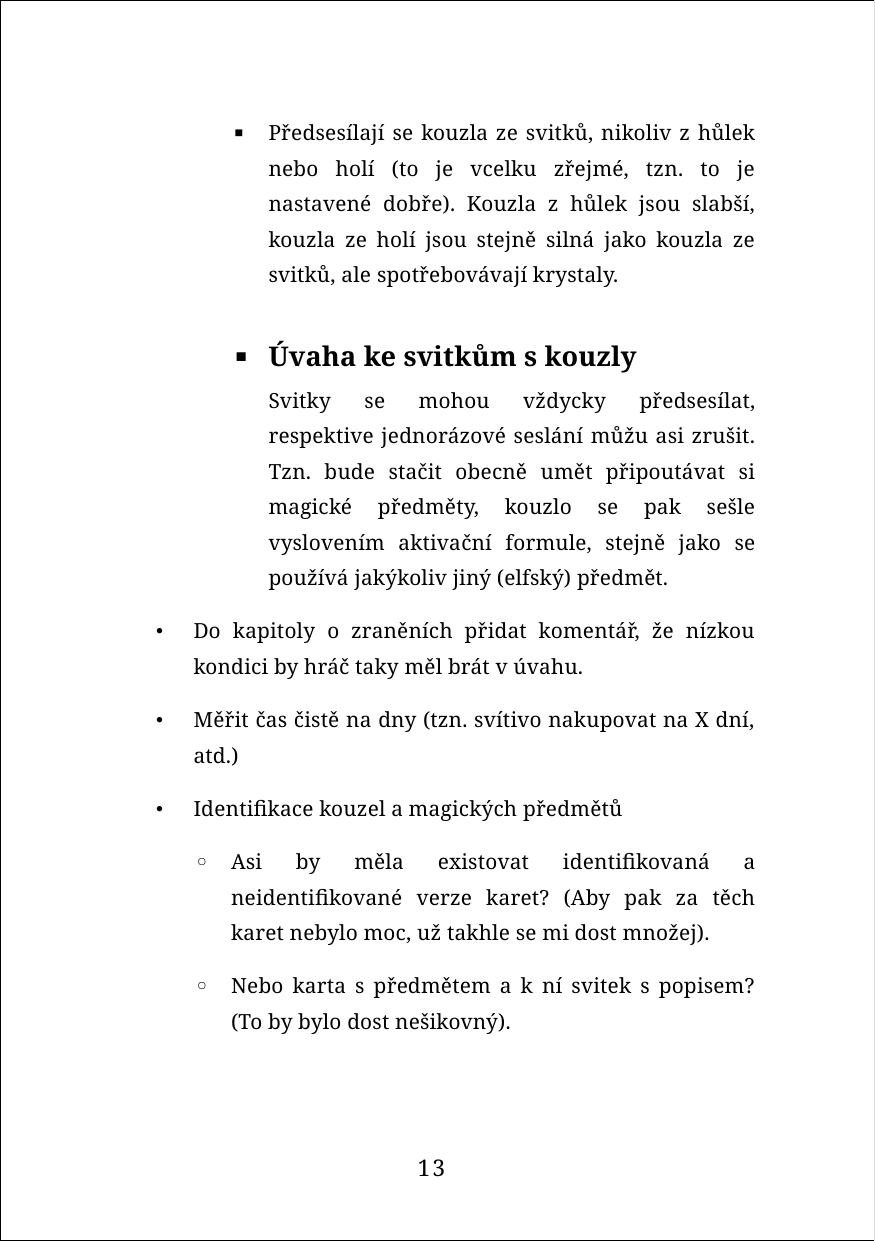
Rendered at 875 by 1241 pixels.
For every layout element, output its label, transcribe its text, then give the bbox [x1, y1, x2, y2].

list Svitky se mohou vždycky předsesílat, respektive jednorázové seslání můžu asi zrušit. Tzn. bude stačit obecně umět připoutávat si magické předměty, kouzlo se pak sešle vyslovením aktivační formule, stejně jako se používá jakýkoliv jiný (elfský) předmět. [231, 386, 756, 592]
list Do kapitoly o zraněních přidat komentář, že nízkou kondici by hráč taky měl brát v úvahu. [156, 617, 756, 681]
list Identifikace kouzel a magických předmětů [156, 794, 756, 823]
list Nebo karta s předmětem a k ní svitek s popisem? (To by bylo dost nešikovný). [193, 972, 756, 1036]
list Předsesílají se kouzla ze svitků, nikoliv z hůlek nebo holí (to je vcelku zřejmé, tzn. to je nastavené dobře). Kouzla z hůlek jsou slabší, kouzla ze holí jsou stejně silná jako kouzla ze svitků, ale spotřebovávají krystaly. [231, 118, 756, 289]
subtitle Úvaha ke svitkům s kouzly [231, 337, 756, 374]
list Měřit čas čistě na dny (tzn. svítivo nakupovat na X dní, atd.) [156, 705, 756, 769]
list Asi by měla existovat identifikovaná a neidentifikované verze karet? (Aby pak za těch karet nebylo moc, už takhle se mi dost množej). [193, 847, 756, 947]
